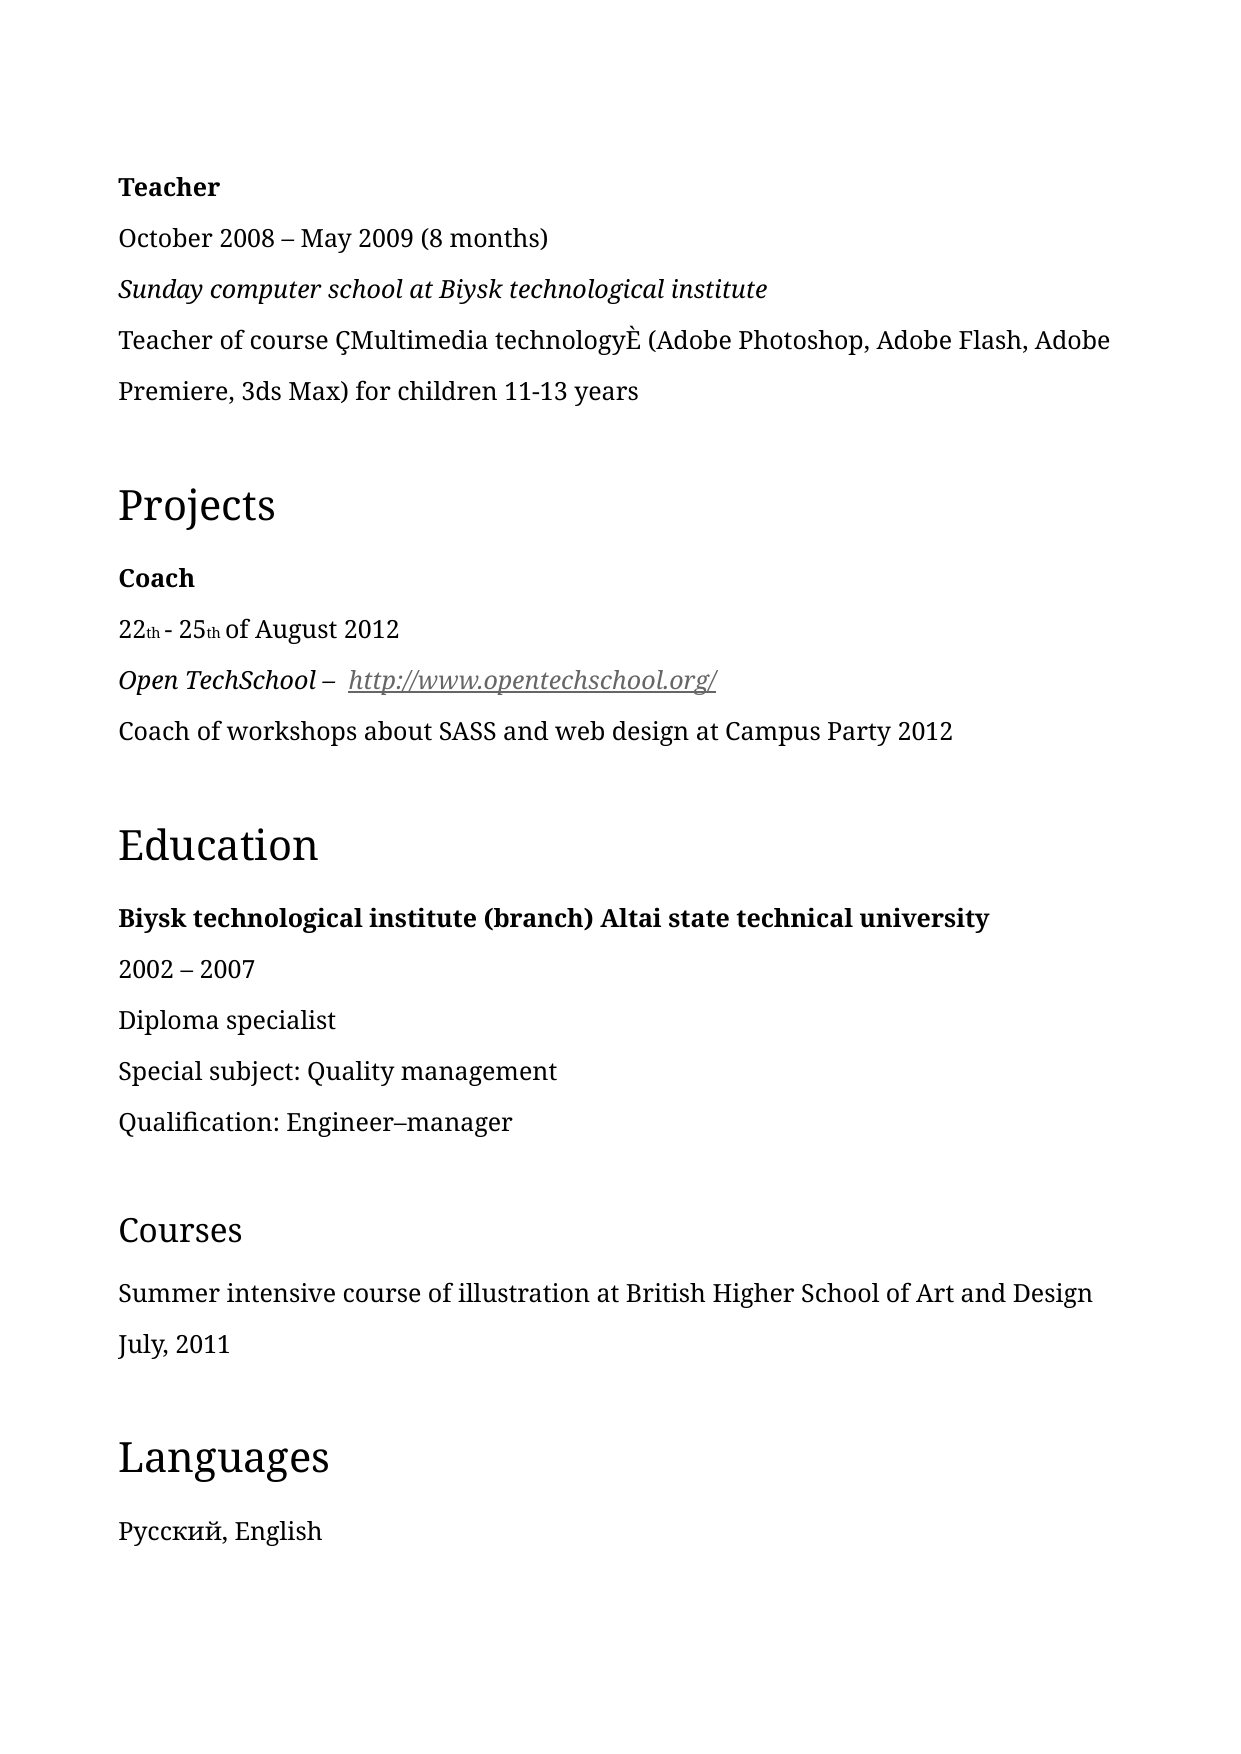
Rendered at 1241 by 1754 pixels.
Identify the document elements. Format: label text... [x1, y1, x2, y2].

text Languages [118, 1428, 1122, 1485]
text Courses [118, 1207, 1122, 1252]
text Qualification: Engineer–manager [118, 1105, 1122, 1139]
text Education [118, 816, 1122, 872]
text Teacher of course ÇMultimedia technologyÈ (Adobe Photoshop, Adobe Flash, Adobe [118, 322, 1122, 356]
text 22th - 25th of August 2012 [118, 612, 1122, 646]
text Coach of workshops about SASS and web design at Campus Party 2012 [118, 714, 1122, 748]
text Summer intensive course of illustration at British Higher School of Art and Design [118, 1275, 1122, 1309]
text Biysk technological institute (branch) Altai state technical university [118, 901, 1122, 935]
text July, 2011 [118, 1326, 1122, 1360]
text 2002 – 2007 [118, 952, 1122, 986]
text Русский, English [118, 1513, 1122, 1547]
text Open TechSchool – http://www.opentechschool.org/ [118, 663, 1122, 697]
text October 2008 – May 2009 (8 months) [118, 220, 1122, 254]
text Projects [118, 475, 1122, 532]
text Teacher [118, 169, 1122, 203]
text Special subject: Quality management [118, 1054, 1122, 1088]
text Premiere, 3ds Max) for children 11-13 years [118, 373, 1122, 407]
text Sunday computer school at Biysk technological institute [118, 271, 1122, 305]
text Coach [118, 561, 1122, 594]
text Diploma specialist [118, 1003, 1122, 1037]
